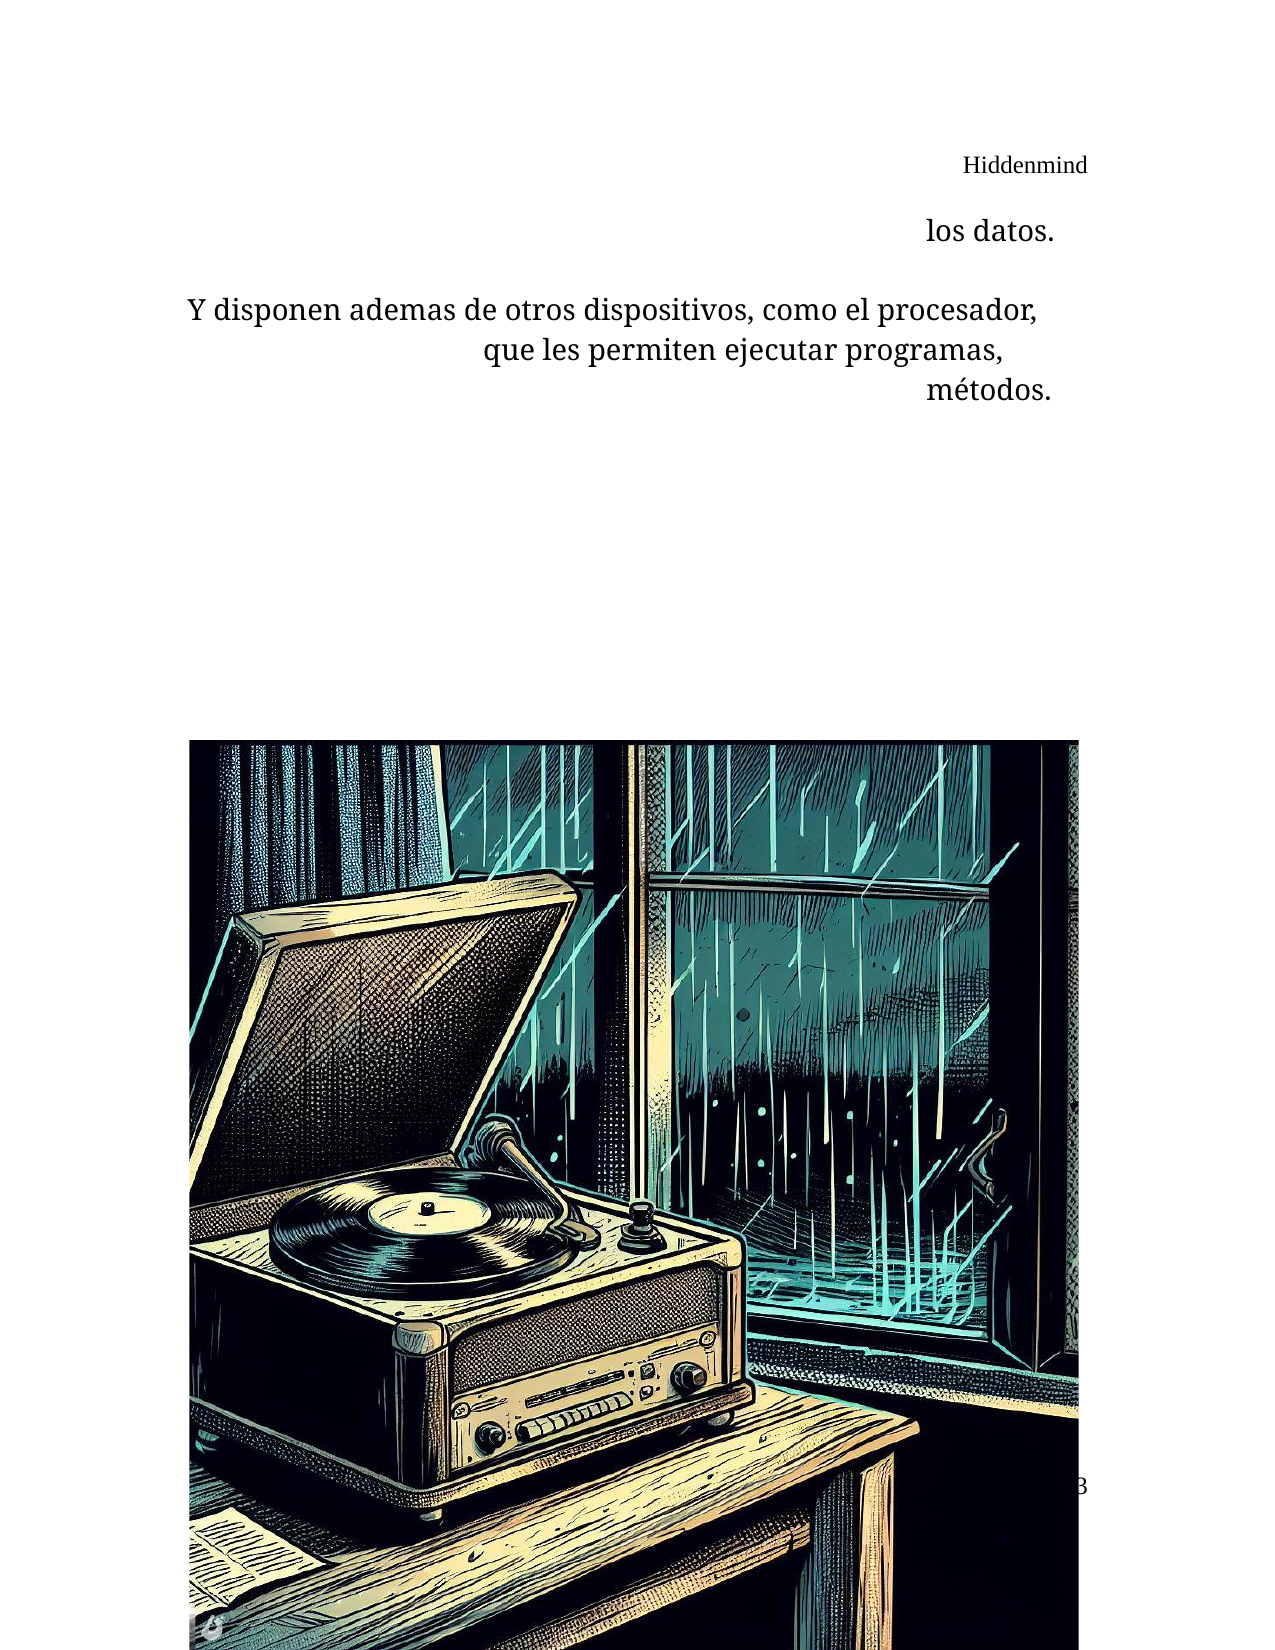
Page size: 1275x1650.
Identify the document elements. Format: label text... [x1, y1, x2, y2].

text métodos. [187, 369, 1087, 408]
text los datos. [187, 210, 1087, 250]
text que les permiten ejecutar programas, [187, 329, 1087, 369]
text Y disponen ademas de otros dispositivos, como el procesador, [187, 289, 1087, 329]
picture [189, 740, 1079, 1650]
